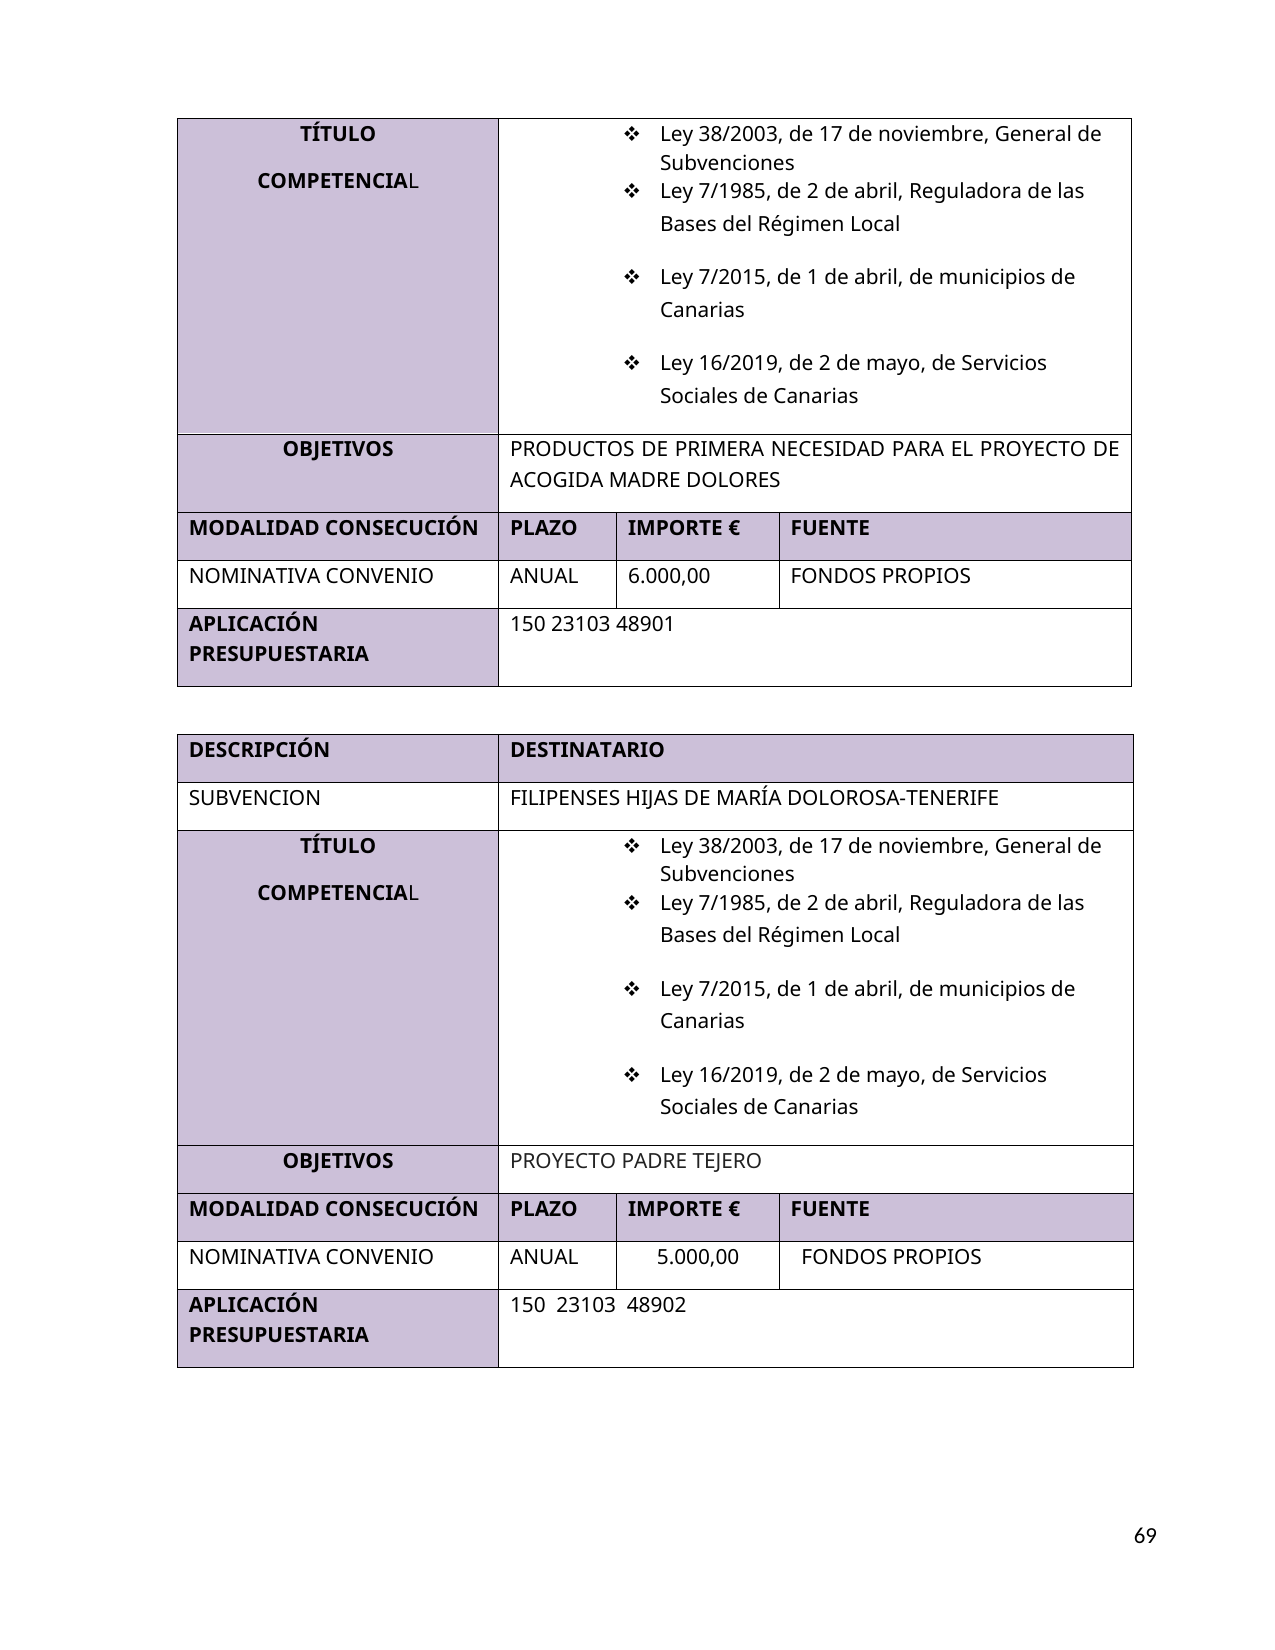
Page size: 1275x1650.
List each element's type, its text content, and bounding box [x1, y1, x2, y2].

table_cell PROYECTO PADRE TEJERO [499, 1146, 1133, 1193]
table_header DESTINATARIO [499, 735, 1133, 782]
table_cell 150 23103 48901 [499, 609, 1131, 686]
table_cell FUENTE [780, 1194, 1133, 1241]
table_cell TÍTULO COMPETENCIAL [178, 119, 498, 433]
table_cell Ley 38/2003, de 17 de noviembre, General de Subvenciones Ley 7/1985, de 2 de abril, Reguladora de las Bases del Régimen Local Ley 7/2015, de 1 de abril, de municipios de Canarias Ley 16/2019, de 2 de mayo, de Servicios Sociales de Canarias [499, 119, 1131, 433]
table_cell 150 23103 48902 [499, 1290, 1133, 1367]
table_cell FONDOS PROPIOS [780, 1242, 1133, 1289]
table_cell FUENTE [780, 513, 1131, 560]
table_cell 5.000,00 [617, 1242, 779, 1289]
table_cell MODALIDAD CONSECUCIÓN [178, 513, 498, 560]
table_cell MODALIDAD CONSECUCIÓN [178, 1194, 498, 1241]
table_cell APLICACIÓN PRESUPUESTARIA [178, 609, 498, 686]
table_cell PRODUCTOS DE PRIMERA NECESIDAD PARA EL PROYECTO DE ACOGIDA MADRE DOLORES [499, 435, 1131, 512]
table_cell IMPORTE € [617, 1194, 779, 1241]
table_cell TÍTULO COMPETENCIAL [178, 831, 498, 1145]
table_cell ANUAL [499, 561, 616, 608]
table_header DESCRIPCIÓN [178, 735, 498, 782]
table_cell SUBVENCION [178, 783, 498, 830]
table_cell Ley 38/2003, de 17 de noviembre, General de Subvenciones Ley 7/1985, de 2 de abril, Reguladora de las Bases del Régimen Local Ley 7/2015, de 1 de abril, de municipios de Canarias Ley 16/2019, de 2 de mayo, de Servicios Sociales de Canarias [499, 831, 1133, 1145]
table_cell OBJETIVOS [178, 435, 498, 512]
table_cell ANUAL [499, 1242, 616, 1289]
table_cell FONDOS PROPIOS [780, 561, 1131, 608]
table_cell PLAZO [499, 1194, 616, 1241]
table_cell IMPORTE € [617, 513, 779, 560]
table_cell NOMINATIVA CONVENIO [178, 1242, 498, 1289]
table_cell PLAZO [499, 513, 616, 560]
table_cell NOMINATIVA CONVENIO [178, 561, 498, 608]
table_cell APLICACIÓN PRESUPUESTARIA [178, 1290, 498, 1367]
table_cell FILIPENSES HIJAS DE MARÍA DOLOROSA-TENERIFE [499, 783, 1133, 830]
table_cell OBJETIVOS [178, 1146, 498, 1193]
table_cell 6.000,00 [617, 561, 779, 608]
